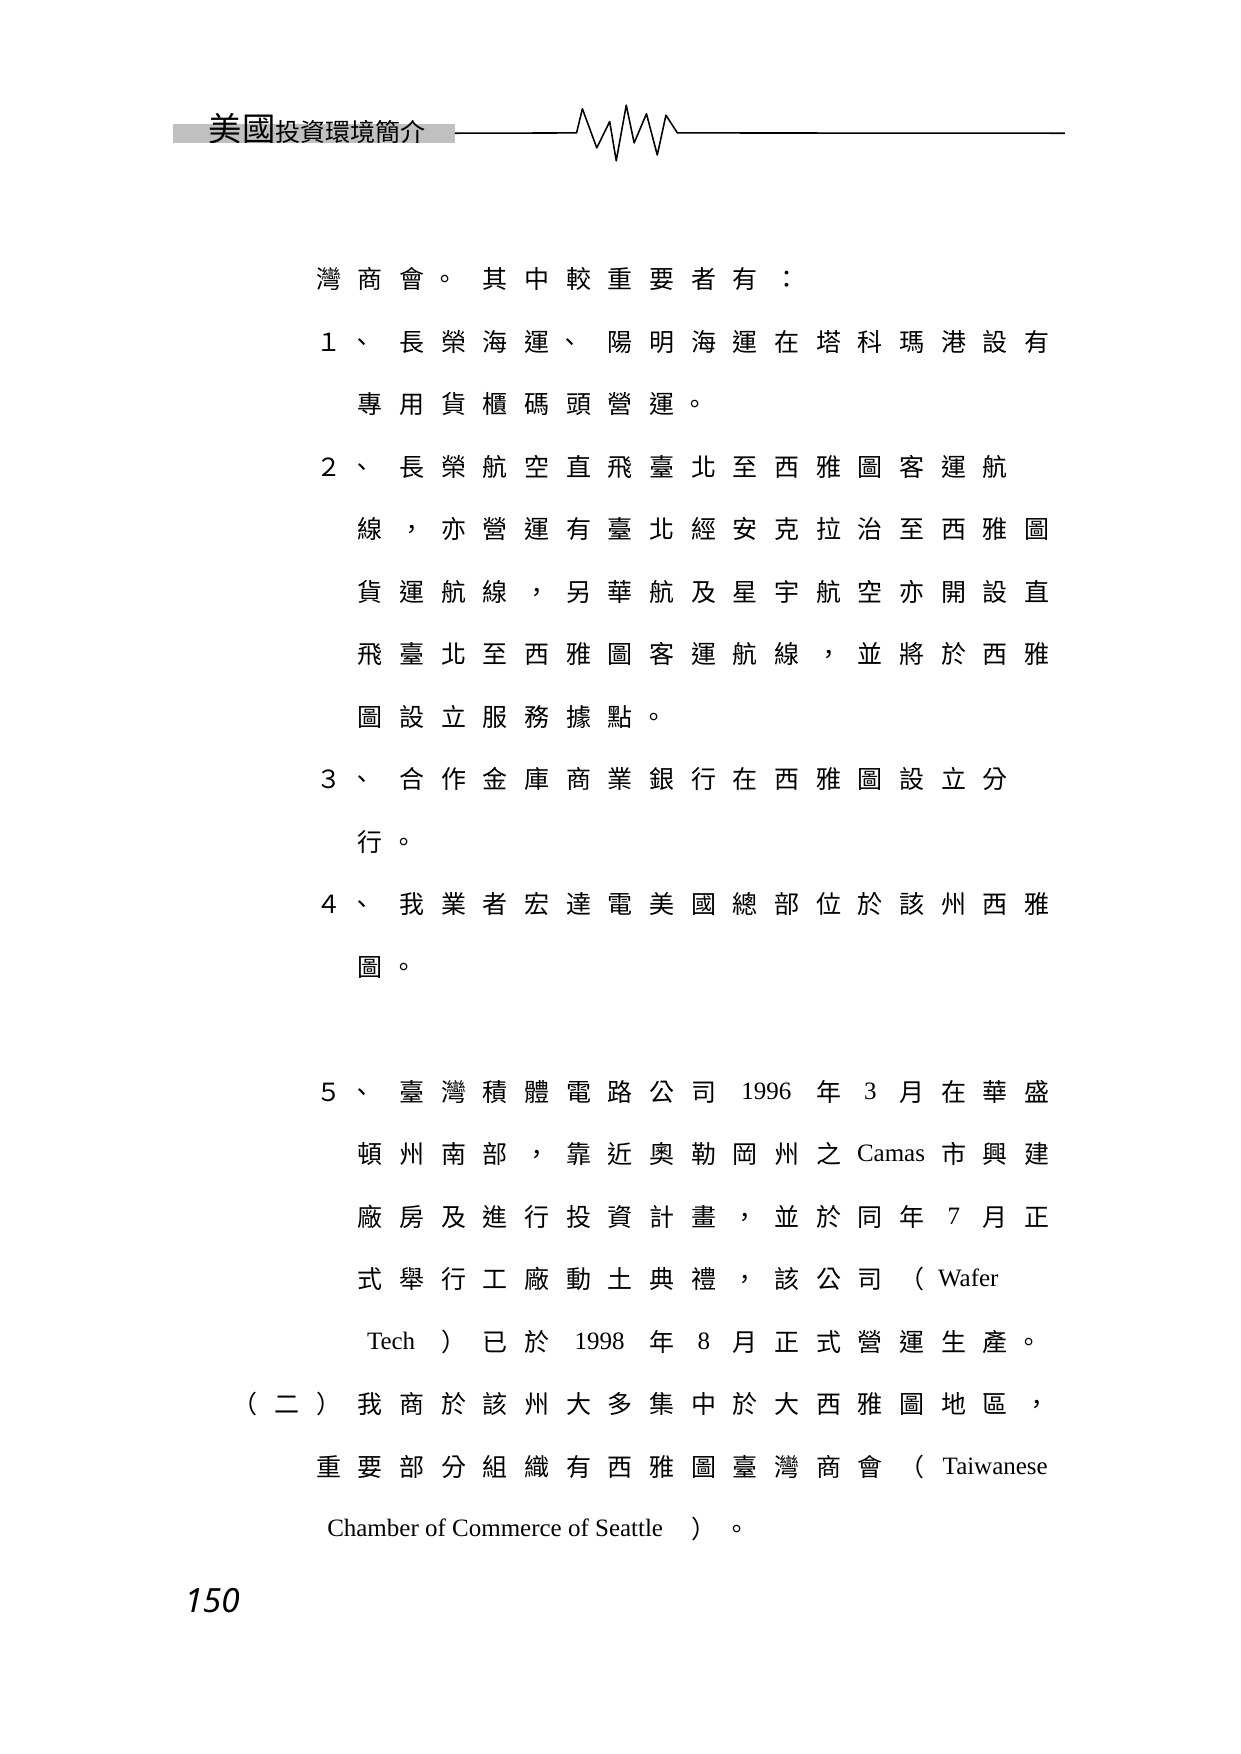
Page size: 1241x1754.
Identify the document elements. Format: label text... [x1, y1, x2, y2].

text ５、臺灣積體電路公司1996年3月在華盛頓州南部，靠近奧勒岡州之Camas市興建廠房及進行投資計畫，並於同年7月正式舉行工廠動土典禮，該公司（Wafer Tech）已於1998年8月正式營運生產。 [281, 1049, 1058, 1361]
text 灣商會。其中較重要者有： [207, 236, 1058, 299]
text ２、長榮航空直飛臺北至西雅圖客運航線，亦營運有臺北經安克拉治至西雅圖貨運航線，另華航及星宇航空亦開設直飛臺北至西雅圖客運航線，並將於西雅圖設立服務據點。 [281, 424, 1058, 736]
text １、長榮海運、陽明海運在塔科瑪港設有專用貨櫃碼頭營運。 [281, 299, 1058, 424]
text ４、我業者宏達電美國總部位於該州西雅圖。 [281, 861, 1058, 986]
text ３、合作金庫商業銀行在西雅圖設立分行。 [281, 736, 1058, 861]
text （二）我商於該州大多集中於大西雅圖地區，重要部分組織有西雅圖臺灣商會（Taiwanese Chamber of Commerce of Seattle）。 [207, 1361, 1058, 1549]
